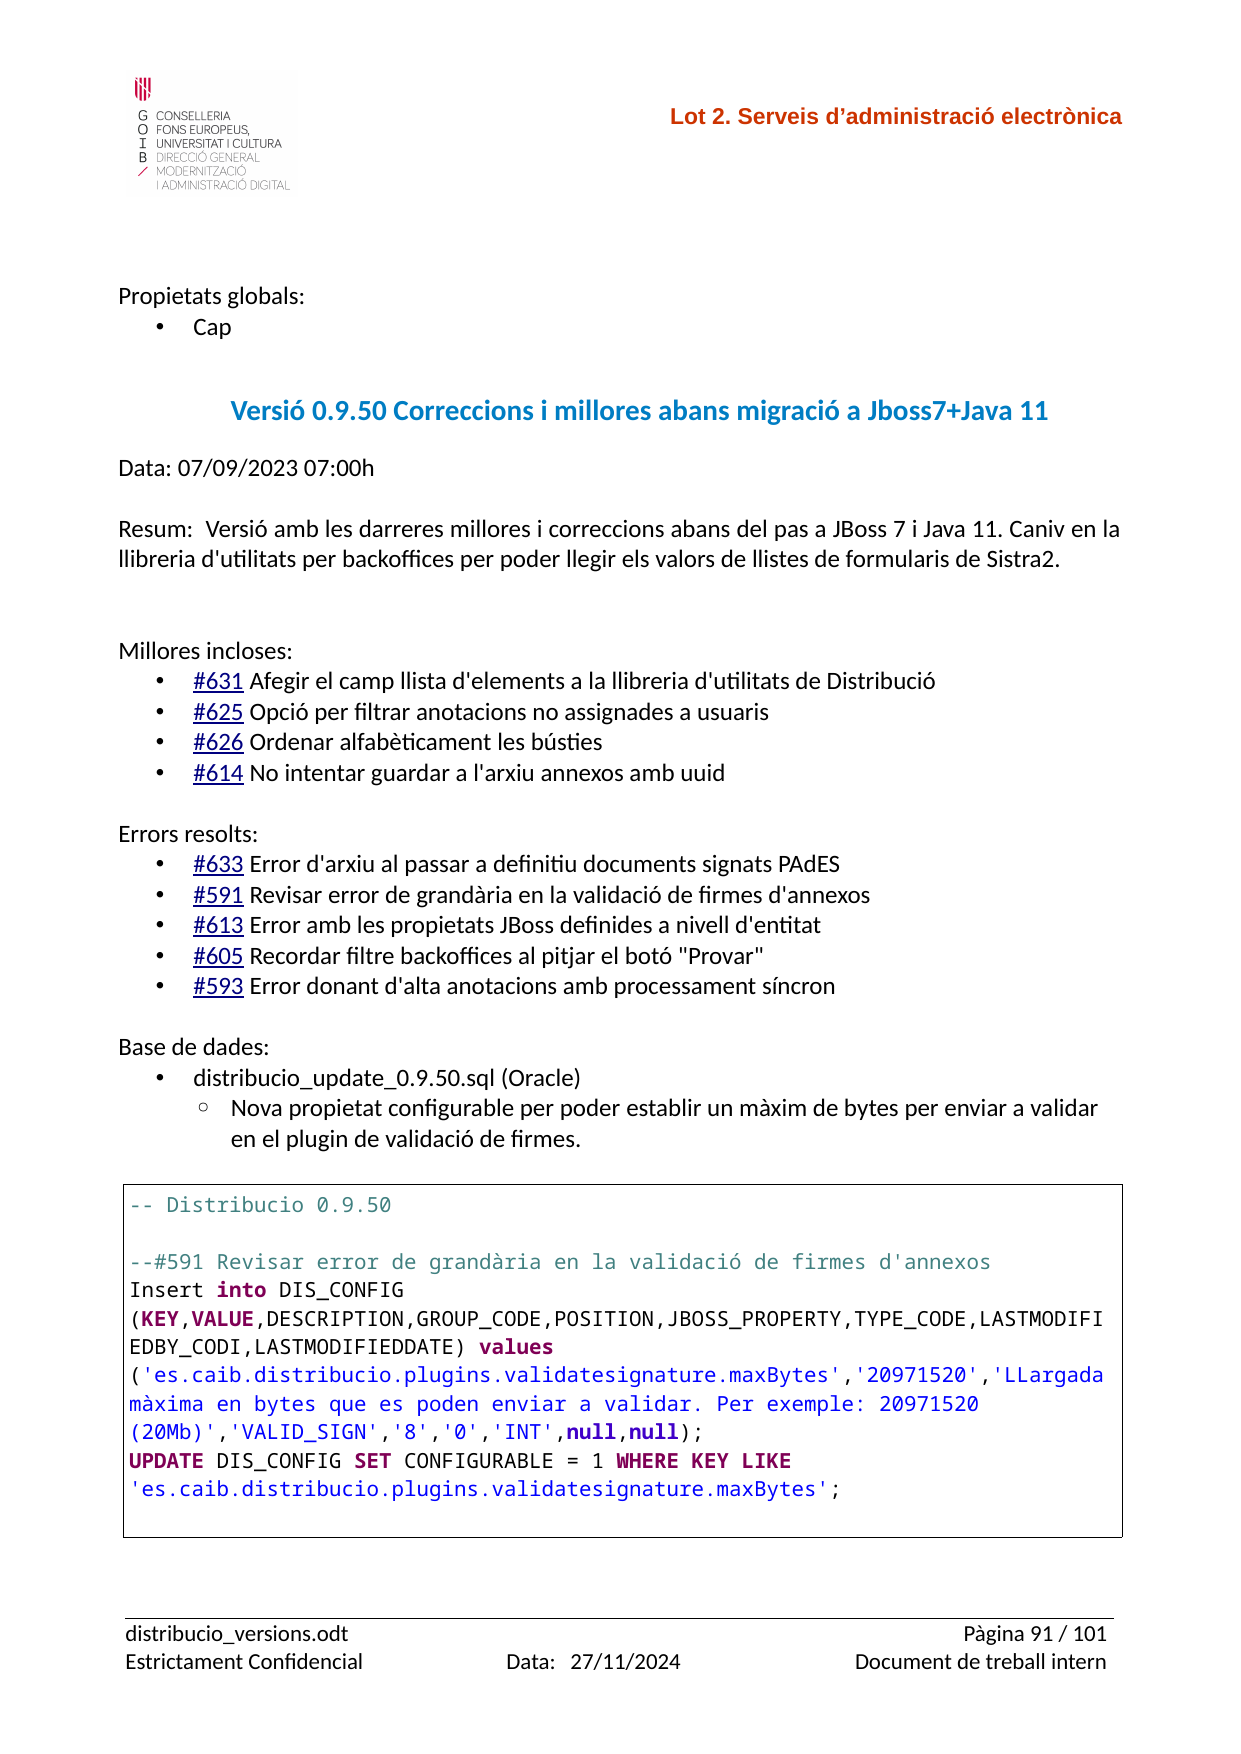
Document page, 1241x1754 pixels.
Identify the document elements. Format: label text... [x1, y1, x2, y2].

subtitle Versió 0.9.50 Correccions i millores abans migració a Jboss7+Java 11 [153, 392, 1122, 428]
text Errors resolts: [118, 818, 1122, 848]
list #605 Recordar filtre backoffices al pitjar el botó "Provar" [156, 940, 1122, 971]
text Resum: Versió amb les darreres millores i correccions abans del pas a JBoss 7 i Java 11. Caniv en la llibreria d'utilitats per backoffices per poder llegir els valors de llistes de formularis de Sistra2. [118, 513, 1122, 574]
list #631 Afegir el camp llista d'elements a la llibreria d'utilitats de Distribució [156, 665, 1122, 696]
list #614 No intentar guardar a l'arxiu annexos amb uuid [156, 757, 1122, 787]
list #613 Error amb les propietats JBoss definides a nivell d'entitat [156, 909, 1122, 940]
list distribucio_update_0.9.50.sql (Oracle) [156, 1062, 1122, 1093]
list #633 Error d'arxiu al passar a definitiu documents signats PAdES [156, 848, 1122, 879]
list Nova propietat configurable per poder establir un màxim de bytes per enviar a validar en el plugin de validació de firmes. [193, 1093, 1122, 1154]
picture [126, 70, 299, 197]
list #626 Ordenar alfabèticament les bústies [156, 726, 1122, 757]
list #593 Error donant d'alta anotacions amb processament síncron [156, 971, 1122, 1001]
text Base de dades: [118, 1032, 1122, 1062]
list #591 Revisar error de grandària en la validació de firmes d'annexos [156, 879, 1122, 909]
text Data: 07/09/2023 07:00h [118, 452, 1122, 482]
text Millores incloses: [118, 635, 1122, 665]
list Cap [156, 311, 1122, 341]
text Propietats globals: [118, 280, 1122, 311]
list #625 Opció per filtrar anotacions no assignades a usuaris [156, 696, 1122, 726]
table_header -- Distribucio 0.9.50 --#591 Revisar error de grandària en la validació de firmes d'annexos Insert into DIS_CONFIG (KEY,VALUE,DESCRIPTION,GROUP_CODE,POSITION,JBOSS_PROPERTY,TYPE_CODE,LASTMODIFIEDBY_CODI,LASTMODIFIEDDATE) values ('es.caib.distribucio.plugins.validatesignature.maxBytes','20971520','LLargada màxima en bytes que es poden enviar a validar. Per exemple: 20971520 (20Mb)','VALID_SIGN','8','0','INT',null,null); UPDATE DIS_CONFIG SET CONFIGURABLE = 1 WHERE KEY LIKE 'es.caib.distribucio.plugins.validatesignature.maxBytes'; [124, 1185, 1122, 1537]
